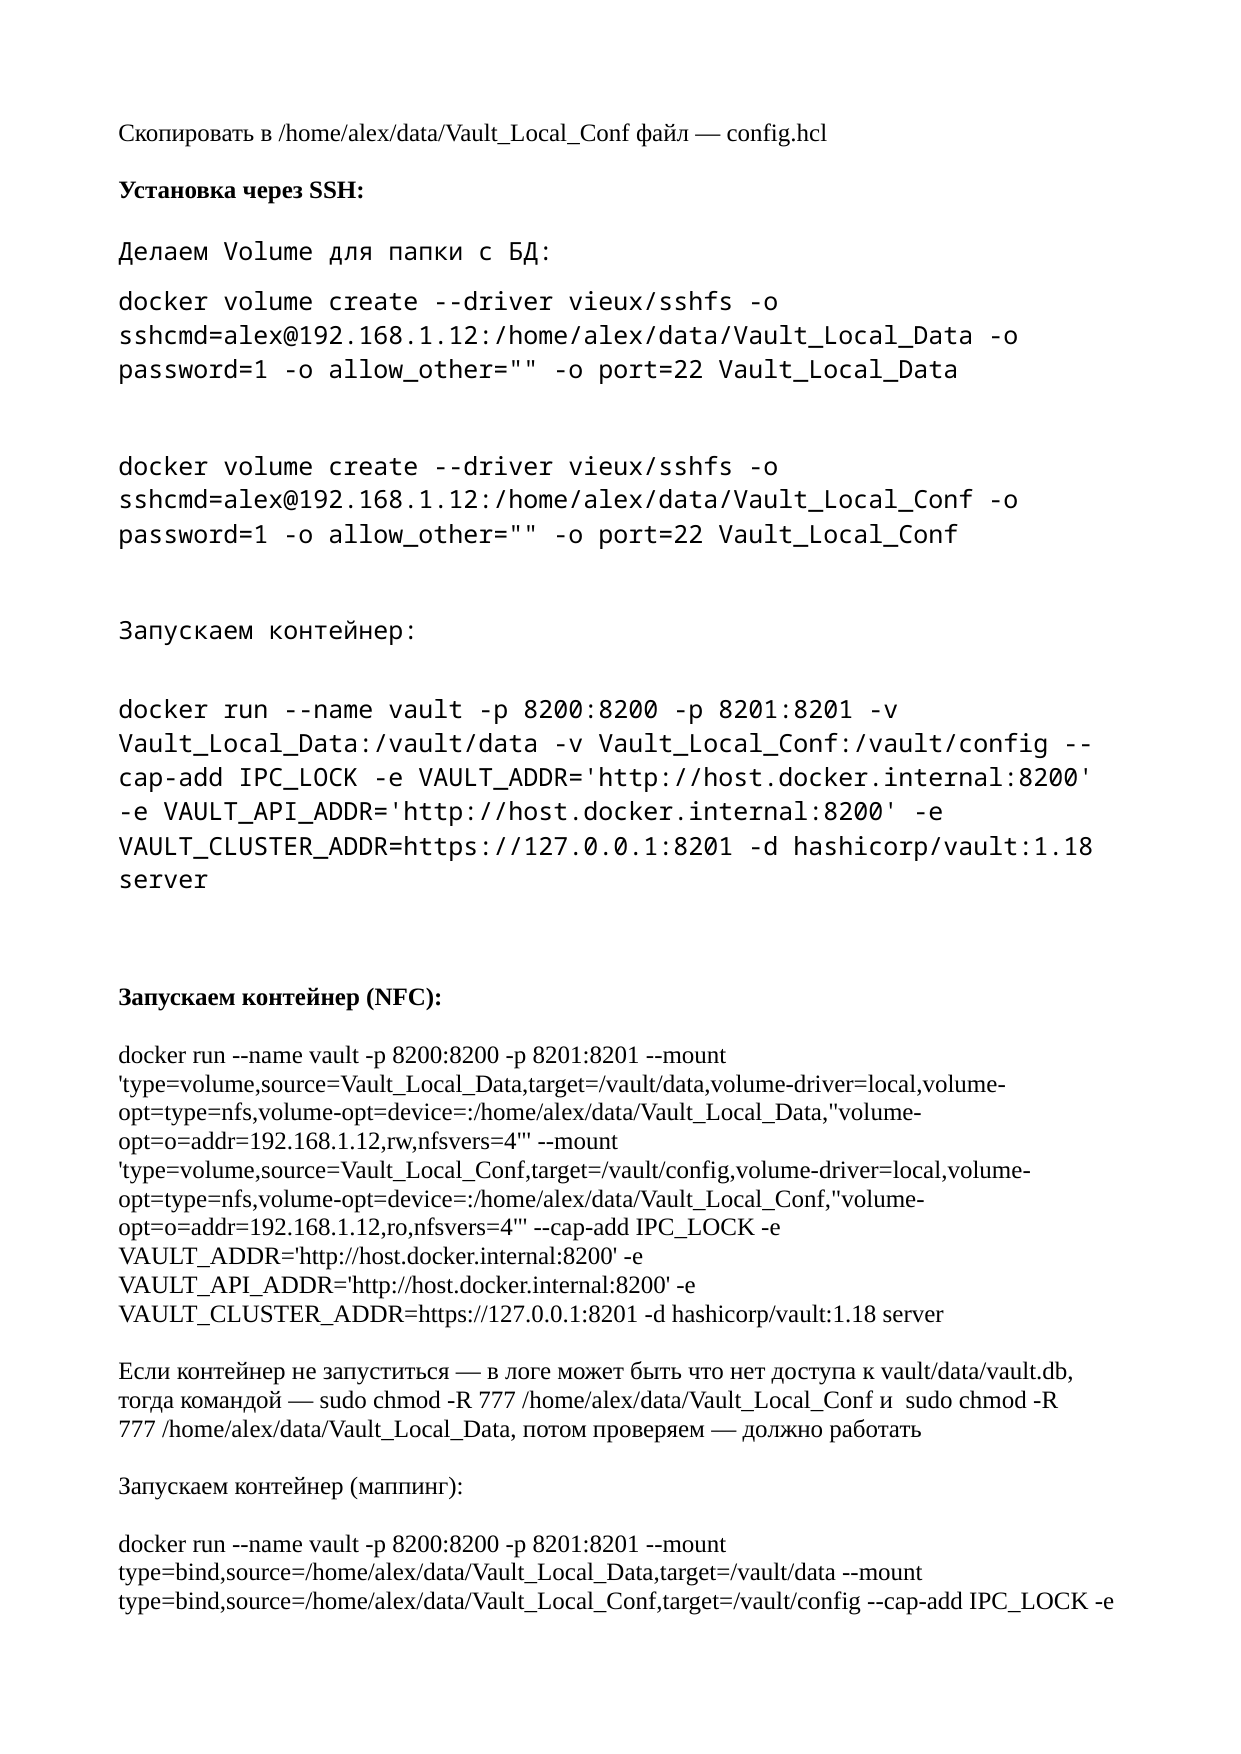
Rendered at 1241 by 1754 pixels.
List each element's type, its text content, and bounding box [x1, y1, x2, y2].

text Запускаем контейнер (маппинг): [118, 1471, 1122, 1500]
text docker run --name vault -p 8200:8200 -p 8201:8201 --mount type=bind,source=/home/alex/data/Vault_Local_Data,target=/vault/data --mount type=bind,source=/home/alex/data/Vault_Local_Conf,target=/vault/config --cap-add IPC_LOCK -e [118, 1529, 1122, 1615]
text docker volume create --driver vieux/sshfs -o sshcmd=alex@192.168.1.12:/home/alex/data/Vault_Local_Conf -o password=1 -o allow_other="" -o port=22 Vault_Local_Conf [118, 448, 1122, 550]
text Если контейнер не запуститься — в логе может быть что нет доступа к vault/data/vault.db, тогда командой — sudo chmod -R 777 /home/alex/data/Vault_Local_Conf и sudo chmod -R 777 /home/alex/data/Vault_Local_Data, потом проверяем — должно работать [118, 1356, 1122, 1442]
text Делаем Volume для папки с БД: [118, 233, 1122, 267]
text Запускаем контейнер (NFC): [118, 982, 1122, 1011]
text docker run --name vault -p 8200:8200 -p 8201:8201 -v Vault_Local_Data:/vault/data -v Vault_Local_Conf:/vault/config --cap-add IPC_LOCK -e VAULT_ADDR='http://host.docker.internal:8200' -e VAULT_API_ADDR='http://host.docker.internal:8200' -e VAULT_CLUSTER_ADDR=https://127.0.0.1:8201 -d hashicorp/vault:1.18 server [118, 692, 1122, 896]
text Установка через SSH: [118, 176, 1122, 204]
text docker run --name vault -p 8200:8200 -p 8201:8201 --mount 'type=volume,source=Vault_Local_Data,target=/vault/data,volume-driver=local,volume-opt=type=nfs,volume-opt=device=:/home/alex/data/Vault_Local_Data,"volume-opt=o=addr=192.168.1.12,rw,nfsvers=4"' --mount 'type=volume,source=Vault_Local_Conf,target=/vault/config,volume-driver=local,volume-opt=type=nfs,volume-opt=device=:/home/alex/data/Vault_Local_Conf,"volume-opt=o=addr=192.168.1.12,ro,nfsvers=4"' --cap-add IPC_LOCK -e VAULT_ADDR='http://host.docker.internal:8200' -e VAULT_API_ADDR='http://host.docker.internal:8200' -e VAULT_CLUSTER_ADDR=https://127.0.0.1:8201 -d hashicorp/vault:1.18 server [118, 1040, 1122, 1327]
text docker volume create --driver vieux/sshfs -o sshcmd=alex@192.168.1.12:/home/alex/data/Vault_Local_Data -o password=1 -o allow_other="" -o port=22 Vault_Local_Data [118, 284, 1122, 386]
text Скопировать в /home/alex/data/Vault_Local_Conf файл — config.hcl [118, 118, 1122, 147]
text Запускаем контейнер: [118, 612, 1122, 646]
